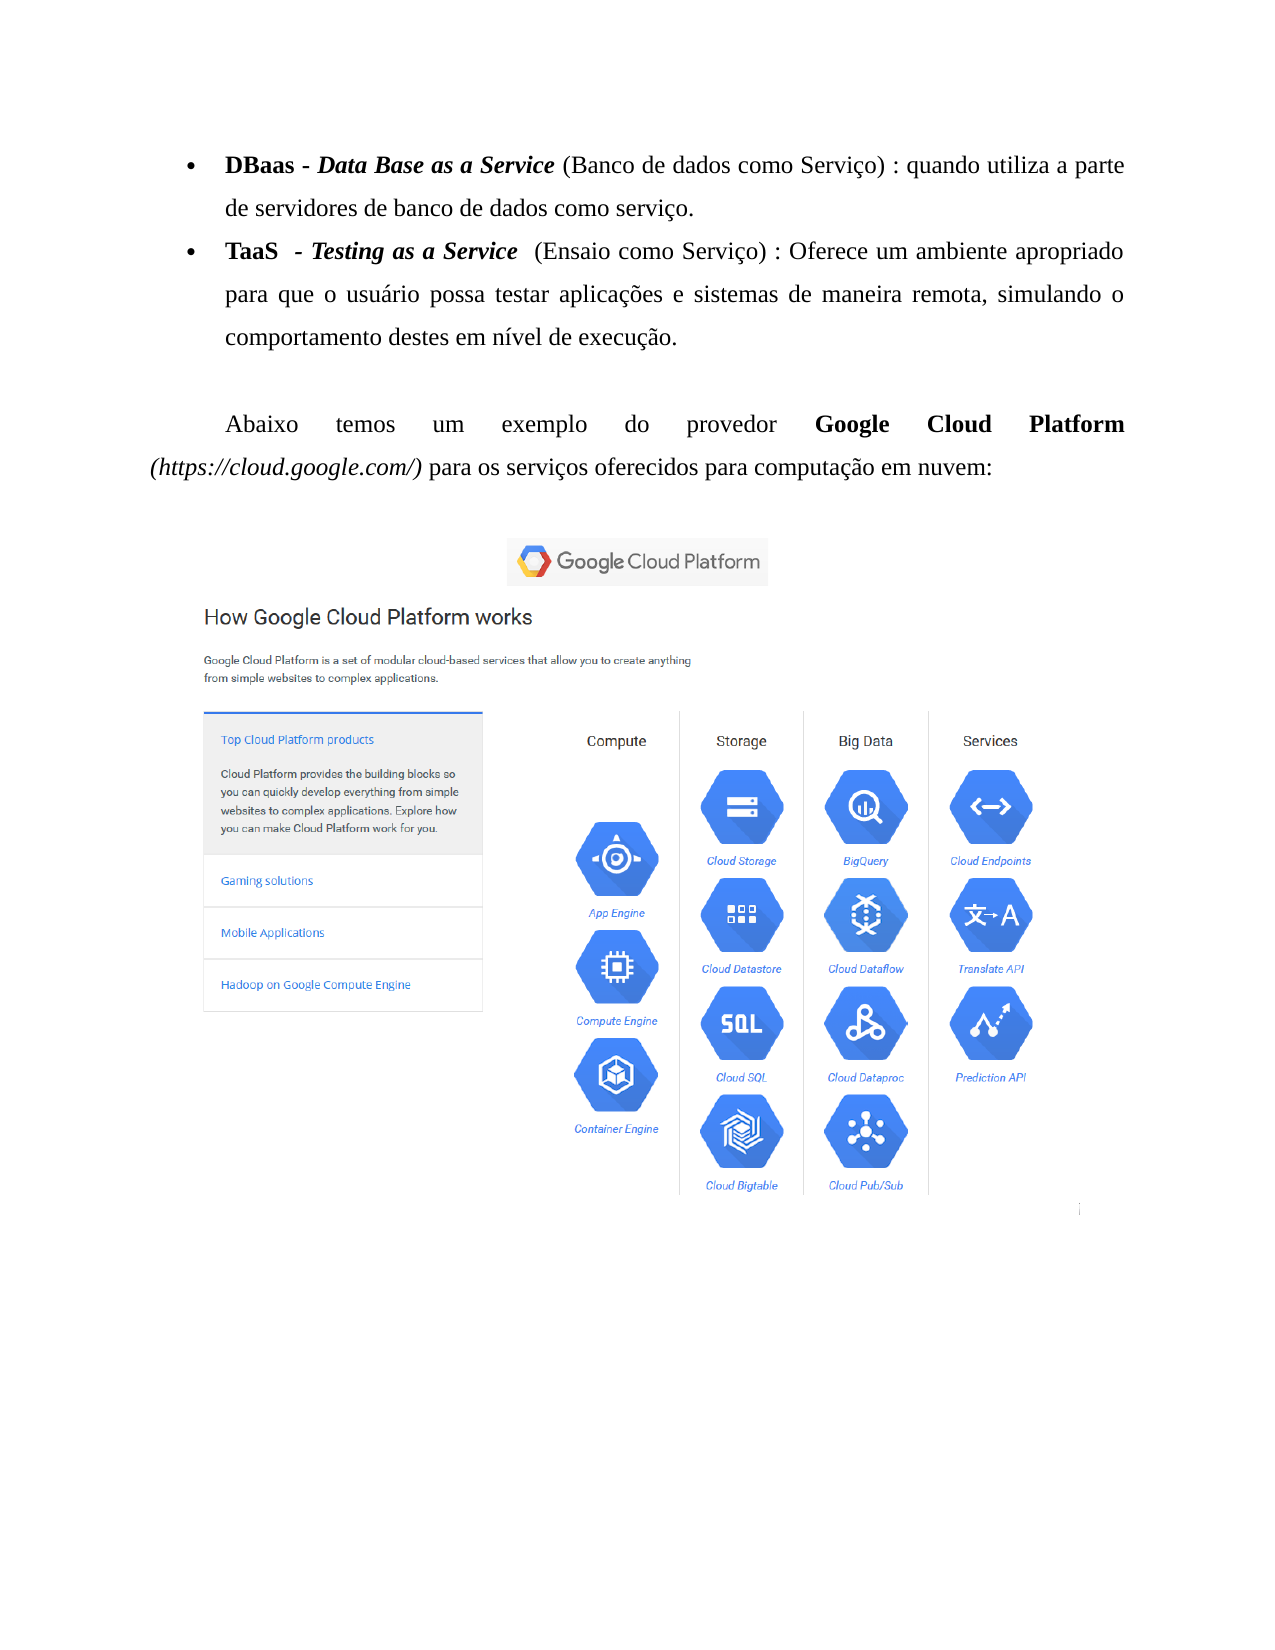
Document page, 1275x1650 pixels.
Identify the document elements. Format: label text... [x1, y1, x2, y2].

list DBaas - Data Base as a Service (Banco de dados como Serviço) : quando utiliza a parte de servidores de banco de dados como serviço. [187, 150, 1125, 222]
list TaaS - Testing as a Service (Ensaio como Serviço) : Oferece um ambiente apropriado para que o usuário possa testar aplicações e sistemas de maneira remota, simulando o comportamento destes em nível de execução. [187, 236, 1125, 351]
text Abaixo temos um exemplo do provedor Google Cloud Platform (https://cloud.google.com/) para os serviços oferecidos para computação em nuvem: [150, 409, 1125, 481]
picture [506, 538, 769, 586]
picture [195, 599, 1080, 1215]
